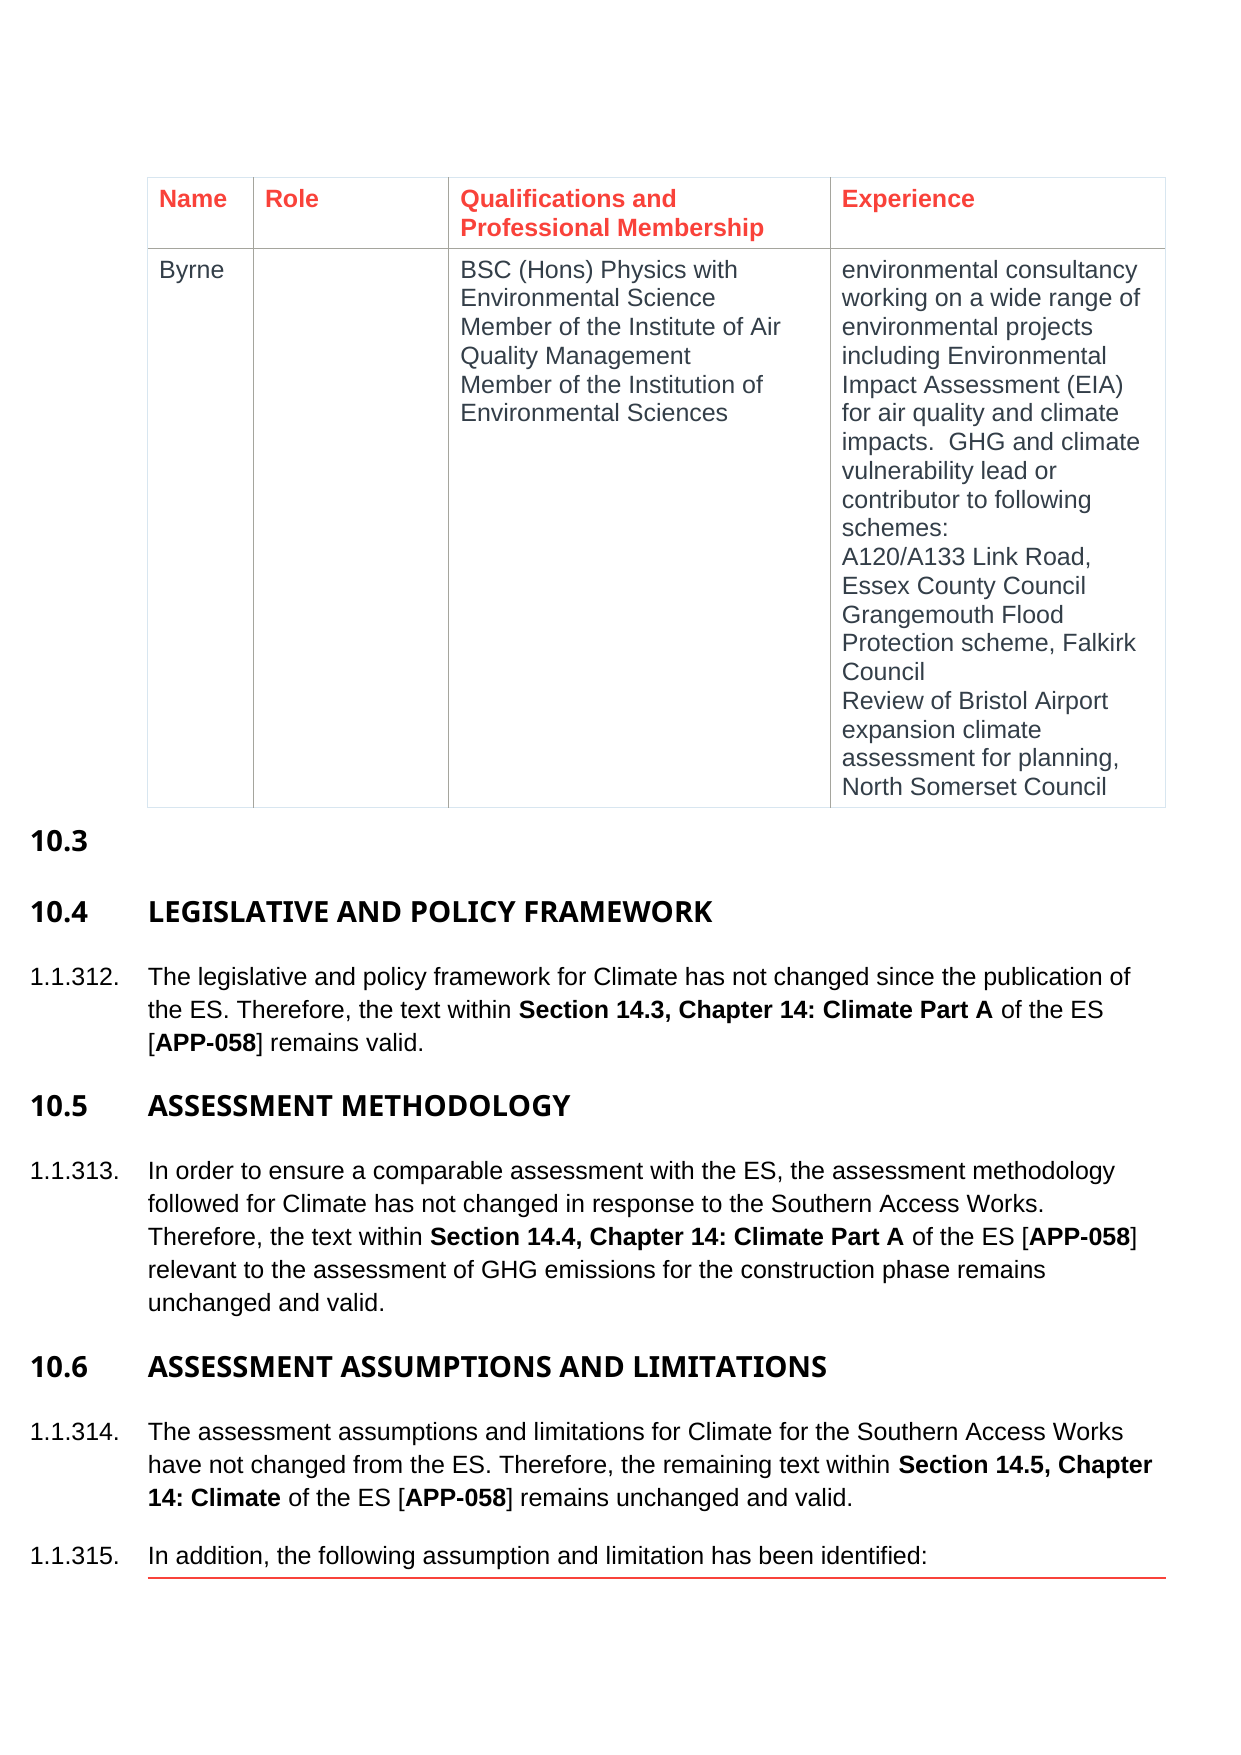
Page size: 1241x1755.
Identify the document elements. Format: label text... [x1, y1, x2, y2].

table_header Role [254, 178, 448, 248]
list In addition, the following assumption and limitation has been identified: [29, 1541, 1166, 1570]
table_header Experience [831, 178, 1165, 248]
table_header Name [148, 178, 253, 248]
table_cell [254, 249, 448, 807]
table_cell BSC (Hons) Physics with Environmental Science Member of the Institute of Air Quality Management Member of the Institution of Environmental Sciences [449, 249, 830, 807]
list In order to ensure a comparable assessment with the ES, the assessment methodology followed for Climate has not changed in response to the Southern Access Works. Therefore, the text within Section 14.4, Chapter 14: Climate Part A of the ES [APP-058] relevant to the assessment of GHG emissions for the construction phase remains unchanged and valid. [29, 1156, 1166, 1317]
table_cell Byrne [148, 249, 253, 807]
subtitle assessment assumptions and limitations [29, 1346, 1166, 1386]
table_header Qualifications and Professional Membership [449, 178, 830, 248]
subtitle LEGISLATIVE AND POLICY FRAMEWORK [29, 891, 1166, 931]
subtitle ASSESSMENT METHODOLOGY [29, 1086, 1166, 1125]
list The assessment assumptions and limitations for Climate for the Southern Access Works have not changed from the ES. Therefore, the remaining text within Section 14.5, Chapter 14: Climate of the ES [APP-058] remains unchanged and valid. [29, 1417, 1166, 1512]
table_cell environmental consultancy working on a wide range of environmental projects including Environmental Impact Assessment (EIA) for air quality and climate impacts. GHG and climate vulnerability lead or contributor to following schemes: A120/A133 Link Road, Essex County Council Grangemouth Flood Protection scheme, Falkirk Council Review of Bristol Airport expansion climate assessment for planning, North Somerset Council [831, 249, 1165, 807]
list The legislative and policy framework for Climate has not changed since the publication of the ES. Therefore, the text within Section 14.3, Chapter 14: Climate Part A of the ES [APP-058] remains valid. [29, 962, 1166, 1056]
